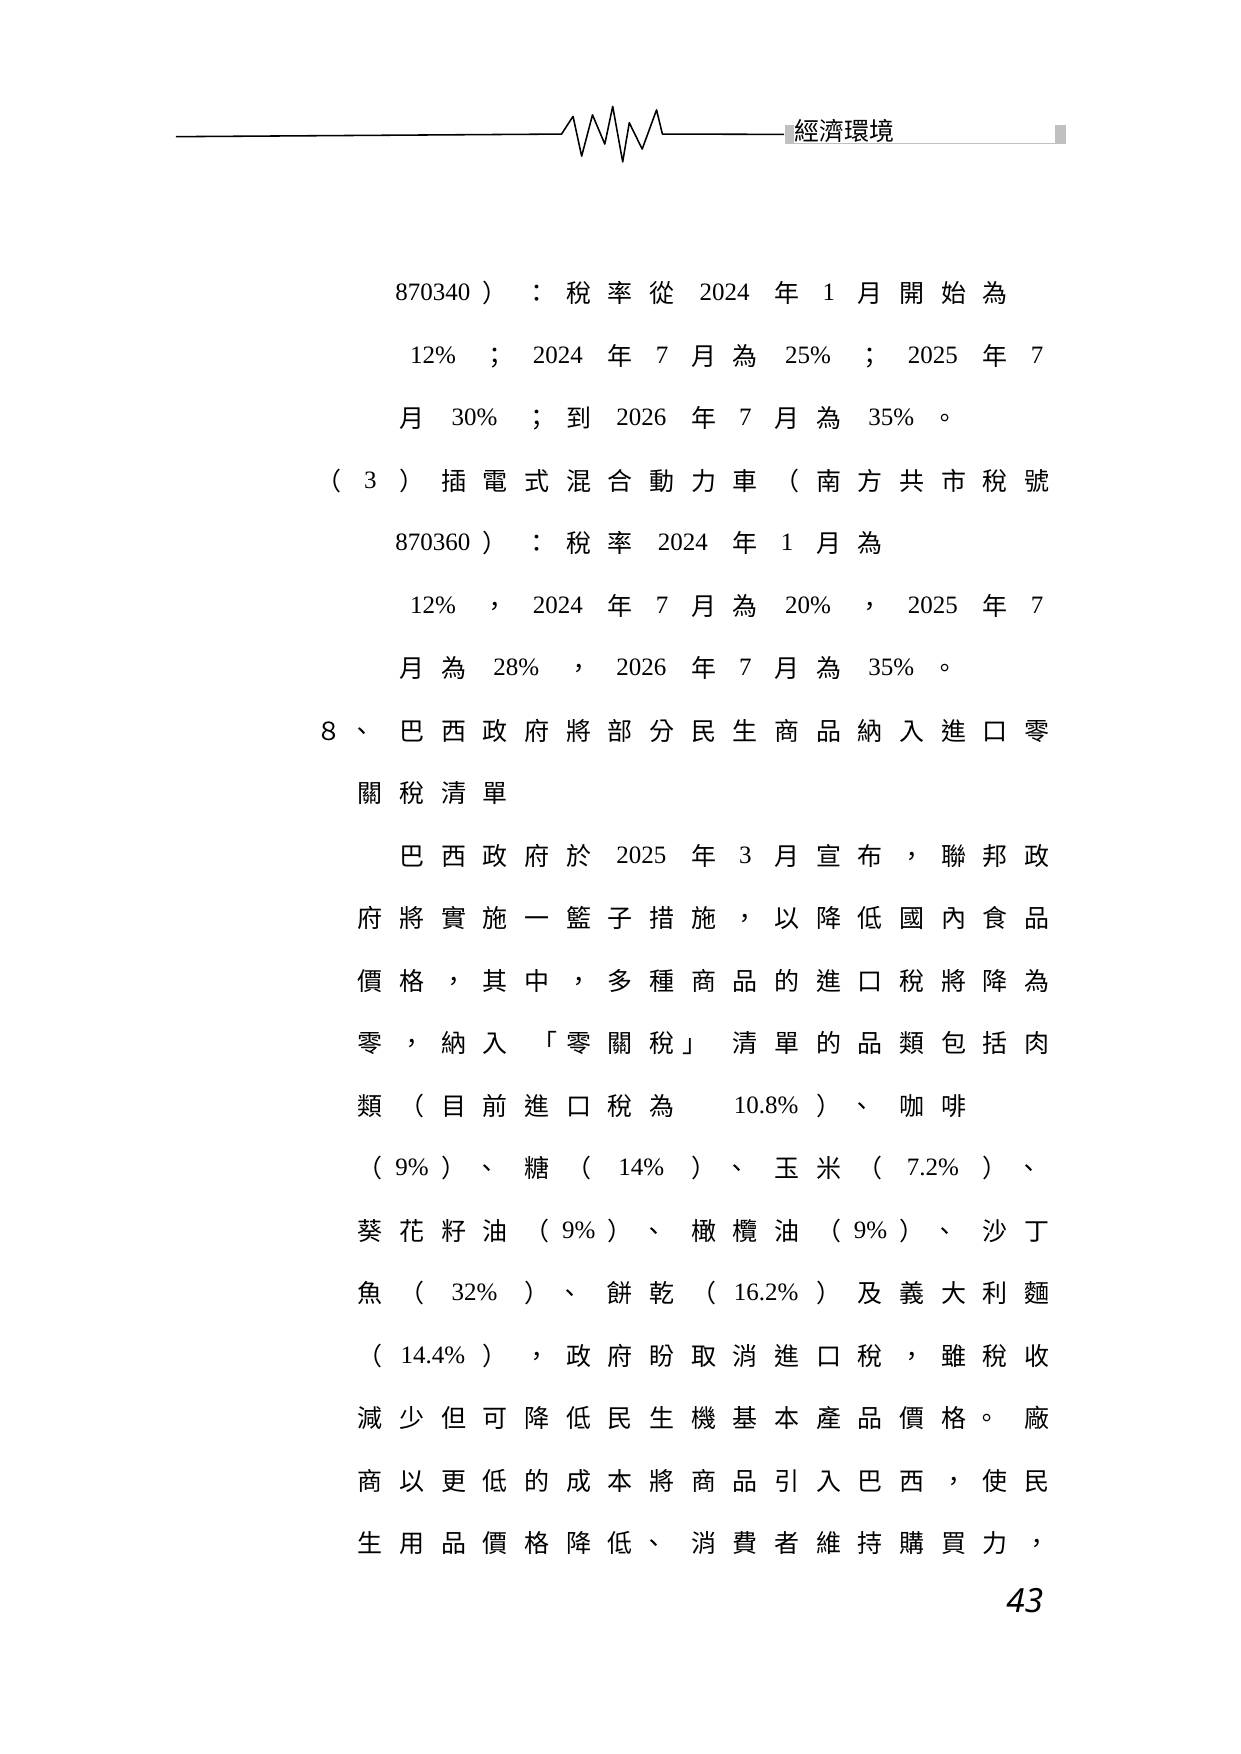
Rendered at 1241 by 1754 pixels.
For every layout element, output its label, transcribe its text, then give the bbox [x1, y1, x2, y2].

text ８、巴西政府將部分民生商品納入進口零關稅清單 [281, 688, 1058, 813]
text （3）插電式混合動力車（南方共市稅號870360）：稅率2024年1月為12%，2024年7月為20%，2025年7月為28%，2026年7月為35%。 [306, 438, 1058, 688]
text 870340）：稅率從2024年1月開始為12%；2024年7月為25%；2025年7月30%；到2026年7月為35%。 [306, 250, 1058, 438]
text 巴西政府於2025年3月宣布，聯邦政府將實施一籃子措施，以降低國內食品價格，其中，多種商品的進口稅將降為零，納入「零關稅」清單的品類包括肉類（目前進口稅為 10.8%）、咖啡（9%）、糖（14%）、玉米（7.2%）、葵花籽油（9%）、橄欖油（9%）、沙丁魚（32%）、餅乾（16.2%）及義大利麵（14.4%），政府盼取消進口稅，雖稅收減少但可降低民生機基本產品價格。廠商以更低的成本將商品引入巴西，使民生用品價格降低、消費者維持購買力， [330, 813, 1058, 1563]
